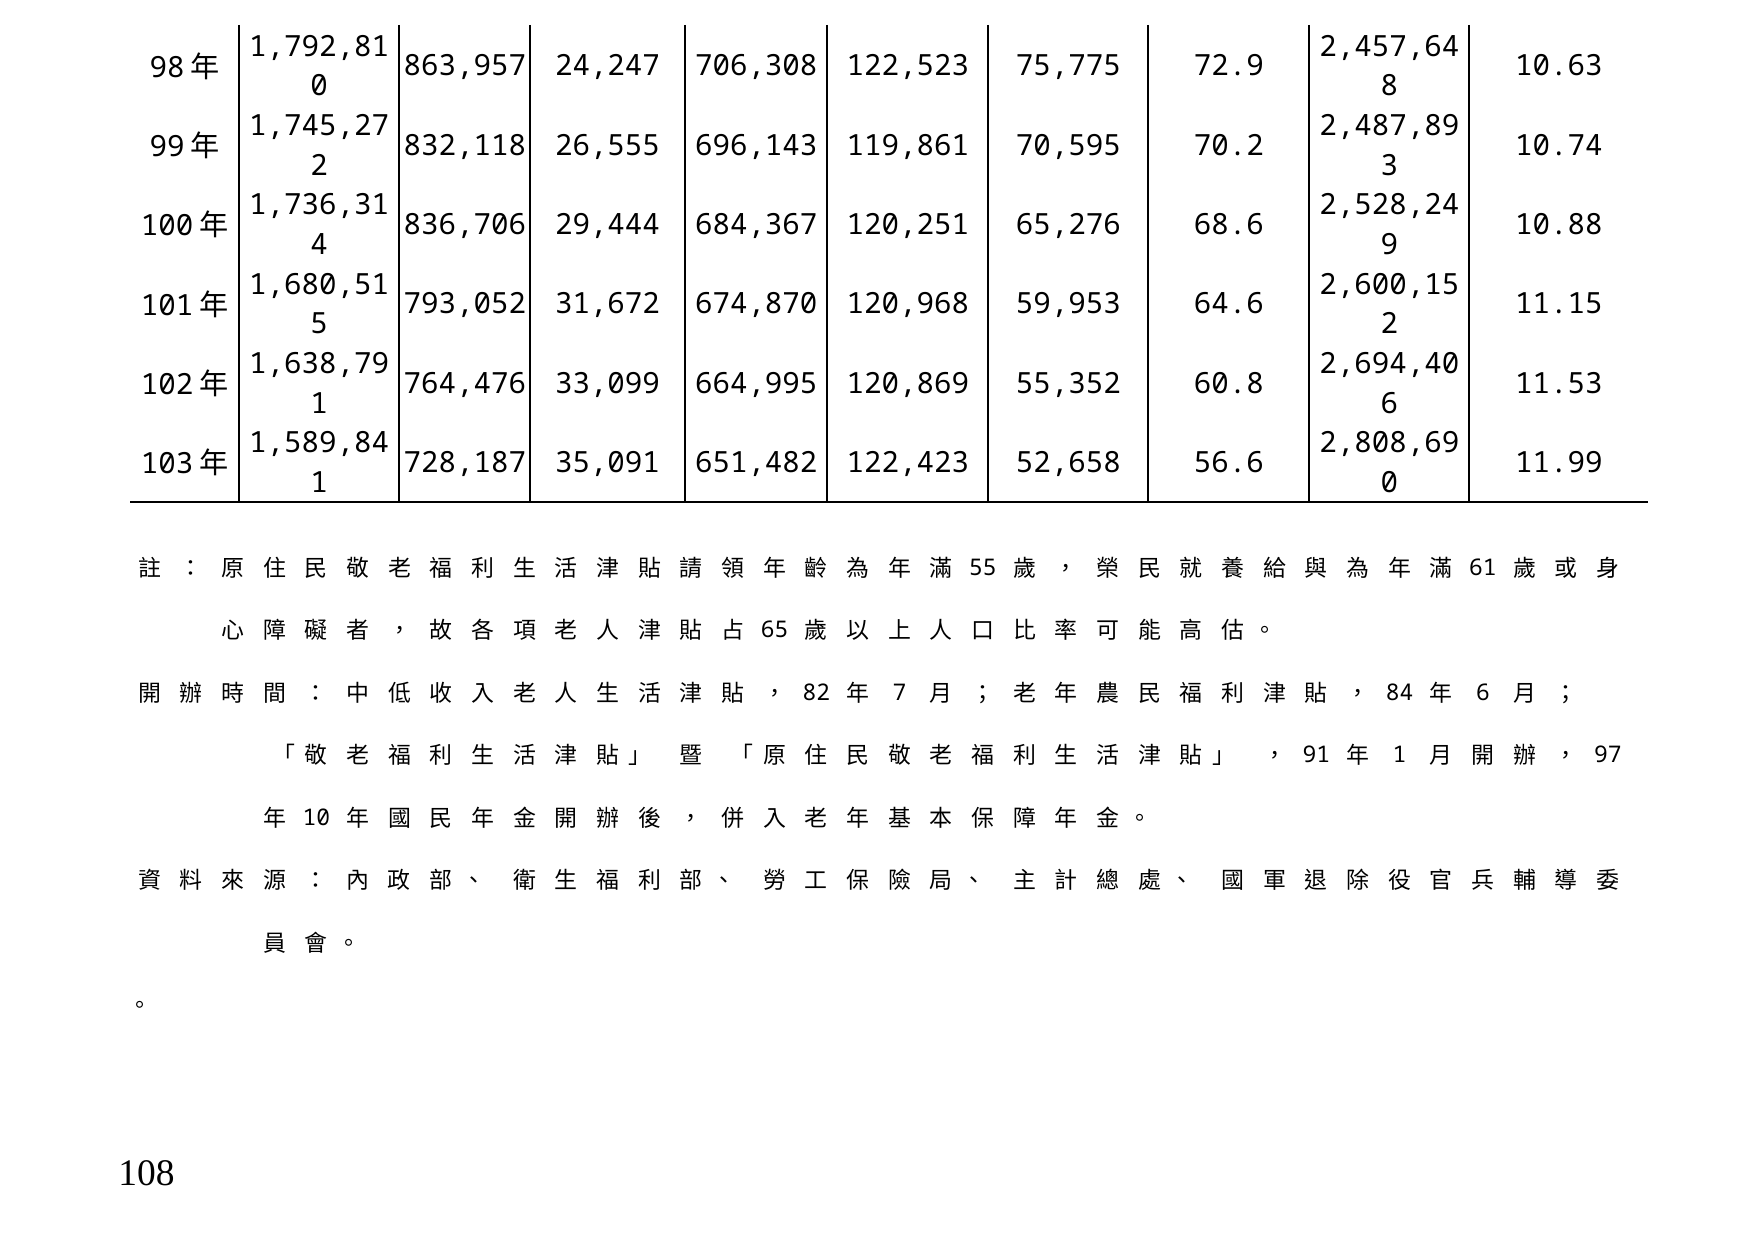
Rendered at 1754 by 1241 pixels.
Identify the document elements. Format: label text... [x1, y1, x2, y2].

text 註：原住民敬老福利生活津貼請領年齡為年滿55歲，榮民就養給與為年滿61歲或身心障礙者，故各項老人津貼占65歲以上人口比率可能高估。 [128, 525, 1628, 650]
table_cell 2,528,249 [1310, 184, 1468, 263]
table_cell 120,869 [828, 342, 987, 422]
table_cell 72.9 [1149, 25, 1308, 104]
table_cell 651,482 [686, 422, 826, 501]
table_cell 70.2 [1149, 104, 1308, 183]
table_cell 102年 [130, 342, 238, 422]
table_cell 11.15 [1470, 263, 1648, 342]
table_cell 26,555 [531, 104, 684, 183]
table_cell 1,638,791 [240, 342, 398, 422]
table_cell 11.99 [1470, 422, 1648, 501]
table_cell 52,658 [989, 422, 1147, 501]
table_cell 728,187 [400, 422, 529, 501]
table_cell 56.6 [1149, 422, 1308, 501]
table_cell 33,099 [531, 342, 684, 422]
table_cell 120,251 [828, 184, 987, 263]
table_cell 2,808,690 [1310, 422, 1468, 501]
table_cell 59,953 [989, 263, 1147, 342]
table_cell 696,143 [686, 104, 826, 183]
table_cell 10.88 [1470, 184, 1648, 263]
table_cell 1,792,810 [240, 25, 398, 104]
table_cell 60.8 [1149, 342, 1308, 422]
table_cell 674,870 [686, 263, 826, 342]
table_cell 103年 [130, 422, 238, 501]
table_cell 24,247 [531, 25, 684, 104]
table_cell 2,600,152 [1310, 263, 1468, 342]
table_cell 2,457,648 [1310, 25, 1468, 104]
table_cell 101年 [130, 263, 238, 342]
table_cell 2,694,406 [1310, 342, 1468, 422]
table_cell 793,052 [400, 263, 529, 342]
table_cell 55,352 [989, 342, 1147, 422]
table_cell 122,523 [828, 25, 987, 104]
table_cell 120,968 [828, 263, 987, 342]
text 資料來源：內政部、衛生福利部、勞工保險局、主計總處、國軍退除役官兵輔導委員會。 [128, 837, 1628, 962]
table_cell 764,476 [400, 342, 529, 422]
table_cell 29,444 [531, 184, 684, 263]
table_cell 706,308 [686, 25, 826, 104]
table_cell 99年 [130, 104, 238, 183]
table_cell 100年 [130, 184, 238, 263]
table_cell 1,589,841 [240, 422, 398, 501]
table_cell 10.74 [1470, 104, 1648, 183]
table_cell 11.53 [1470, 342, 1648, 422]
text 開辦時間：中低收入老人生活津貼，82年7月；老年農民福利津貼，84年6月；「敬老福利生活津貼」暨「原住民敬老福利生活津貼」，91年1月開辦，97年10年國民年金開辦後，併入老年基本保障年金。 [128, 650, 1628, 837]
table_cell 119,861 [828, 104, 987, 183]
table_cell 863,957 [400, 25, 529, 104]
table_cell 1,680,515 [240, 263, 398, 342]
table_cell 31,672 [531, 263, 684, 342]
table_cell 832,118 [400, 104, 529, 183]
table_cell 64.6 [1149, 263, 1308, 342]
text 。 [128, 962, 1628, 1025]
table_cell 1,745,272 [240, 104, 398, 183]
table_cell 836,706 [400, 184, 529, 263]
table_cell 75,775 [989, 25, 1147, 104]
table_cell 68.6 [1149, 184, 1308, 263]
table_cell 1,736,314 [240, 184, 398, 263]
table_cell 98年 [130, 25, 238, 104]
table_cell 70,595 [989, 104, 1147, 183]
table_cell 122,423 [828, 422, 987, 501]
table_cell 65,276 [989, 184, 1147, 263]
table_cell 2,487,893 [1310, 104, 1468, 183]
table_cell 35,091 [531, 422, 684, 501]
table_cell 684,367 [686, 184, 826, 263]
table_cell 10.63 [1470, 25, 1648, 104]
table_cell 664,995 [686, 342, 826, 422]
